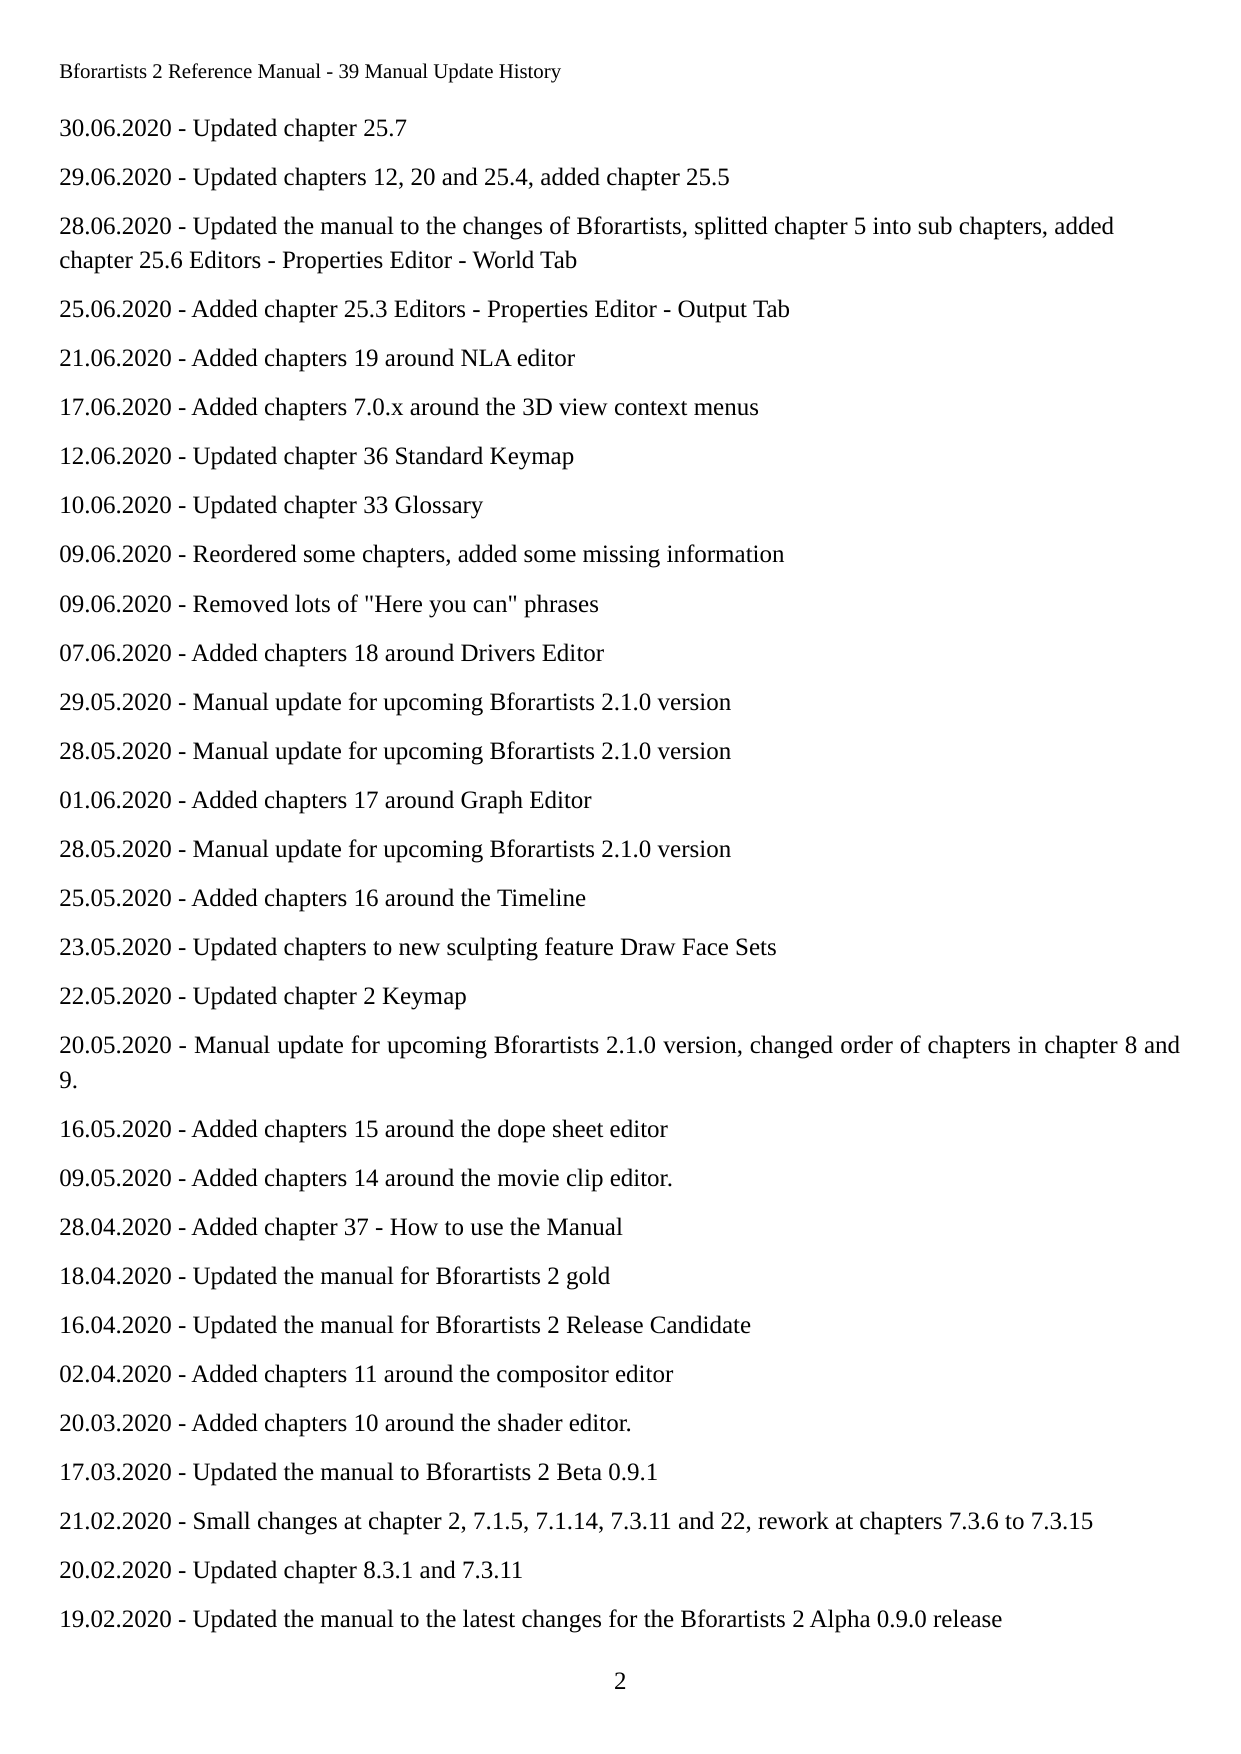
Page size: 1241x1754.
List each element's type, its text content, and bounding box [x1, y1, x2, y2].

text 20.03.2020 - Added chapters 10 around the shader editor. [59, 1408, 1181, 1437]
text 07.06.2020 - Added chapters 18 around Drivers Editor [59, 638, 1181, 666]
text 18.04.2020 - Updated the manual for Bforartists 2 gold [59, 1261, 1181, 1290]
text 21.06.2020 - Added chapters 19 around NLA editor [59, 343, 1181, 372]
text 23.05.2020 - Updated chapters to new sculpting feature Draw Face Sets [59, 932, 1181, 961]
text 29.05.2020 - Manual update for upcoming Bforartists 2.1.0 version [59, 687, 1181, 716]
text 10.06.2020 - Updated chapter 33 Glossary [59, 491, 1181, 519]
text 09.06.2020 - Reordered some chapters, added some missing information [59, 539, 1181, 568]
text 21.02.2020 - Small changes at chapter 2, 7.1.5, 7.1.14, 7.3.11 and 22, rework at chapters 7.3.6 to 7.3.15 [59, 1506, 1181, 1535]
text 25.05.2020 - Added chapters 16 around the Timeline [59, 883, 1181, 912]
text 28.05.2020 - Manual update for upcoming Bforartists 2.1.0 version [59, 736, 1181, 764]
text 20.02.2020 - Updated chapter 8.3.1 and 7.3.11 [59, 1555, 1181, 1584]
text 30.06.2020 - Updated chapter 25.7 [59, 113, 1181, 141]
text 28.04.2020 - Added chapter 37 - How to use the Manual [59, 1212, 1181, 1241]
text 19.02.2020 - Updated the manual to the latest changes for the Bforartists 2 Alpha 0.9.0 release [59, 1604, 1181, 1633]
text 16.04.2020 - Updated the manual for Bforartists 2 Release Candidate [59, 1310, 1181, 1339]
text 09.06.2020 - Removed lots of "Here you can" phrases [59, 589, 1181, 617]
text 12.06.2020 - Updated chapter 36 Standard Keymap [59, 441, 1181, 470]
text 16.05.2020 - Added chapters 15 around the dope sheet editor [59, 1114, 1181, 1142]
text 25.06.2020 - Added chapter 25.3 Editors - Properties Editor - Output Tab [59, 294, 1181, 323]
text 02.04.2020 - Added chapters 11 around the compositor editor [59, 1359, 1181, 1388]
text 28.05.2020 - Manual update for upcoming Bforartists 2.1.0 version [59, 834, 1181, 863]
text 28.06.2020 - Updated the manual to the changes of Bforartists, splitted chapter 5 into sub chapters, added chapter 25.6 Editors - Properties Editor - World Tab [59, 211, 1181, 274]
text 01.06.2020 - Added chapters 17 around Graph Editor [59, 785, 1181, 814]
text 09.05.2020 - Added chapters 14 around the movie clip editor. [59, 1163, 1181, 1192]
text 20.05.2020 - Manual update for upcoming Bforartists 2.1.0 version, changed order of chapters in chapter 8 and 9. [59, 1030, 1181, 1093]
text 17.03.2020 - Updated the manual to Bforartists 2 Beta 0.9.1 [59, 1457, 1181, 1486]
text 17.06.2020 - Added chapters 7.0.x around the 3D view context menus [59, 392, 1181, 421]
text 29.06.2020 - Updated chapters 12, 20 and 25.4, added chapter 25.5 [59, 162, 1181, 190]
text 22.05.2020 - Updated chapter 2 Keymap [59, 981, 1181, 1010]
